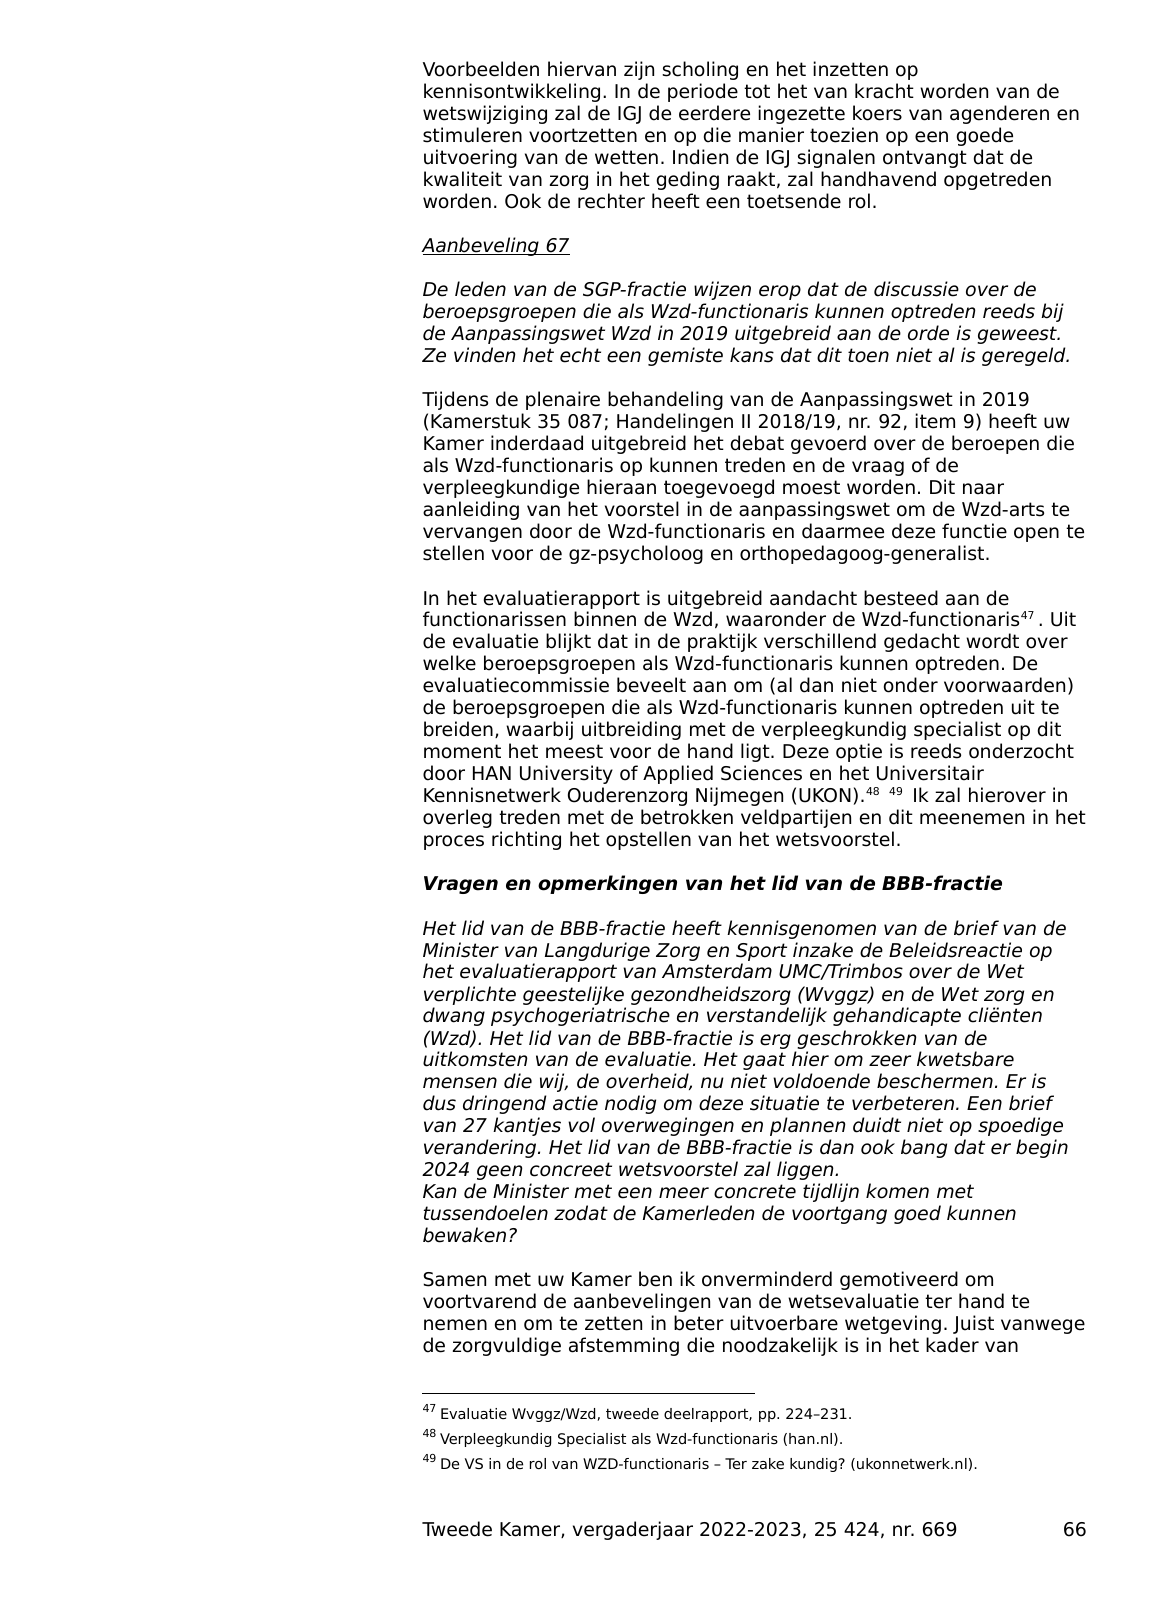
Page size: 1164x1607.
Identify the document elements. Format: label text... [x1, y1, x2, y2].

text Verpleegkundig Specialist als Wzd-functionaris (han.nl). [422, 1427, 1087, 1449]
subtitle Aanbeveling 67 [422, 235, 1087, 257]
text Kan de Minister met een meer concrete tijdlijn komen met tussendoelen zodat de Kamerleden de voortgang goed kunnen bewaken? [422, 1181, 1087, 1247]
text De leden van de SGP-fractie wijzen erop dat de discussie over de beroepsgroepen die als Wzd-functionaris kunnen optreden reeds bij de Aanpassingswet Wzd in 2019 uitgebreid aan de orde is geweest. Ze vinden het echt een gemiste kans dat dit toen niet al is geregeld. [422, 279, 1087, 367]
text Voorbeelden hiervan zijn scholing en het inzetten op kennisontwikkeling. In de periode tot het van kracht worden van de wetswijziging zal de IGJ de eerdere ingezette koers van agenderen en stimuleren voortzetten en op die manier toezien op een goede uitvoering van de wetten. Indien de IGJ signalen ontvangt dat de kwaliteit van zorg in het geding raakt, zal handhavend opgetreden worden. Ook de rechter heeft een toetsende rol. [422, 59, 1087, 213]
text Tijdens de plenaire behandeling van de Aanpassingswet in 2019 (Kamerstuk 35 087; Handelingen II 2018/19, nr. 92, item 9) heeft uw Kamer inderdaad uitgebreid het debat gevoerd over de beroepen die als Wzd-functionaris op kunnen treden en de vraag of de verpleegkundige hieraan toegevoegd moest worden. Dit naar aanleiding van het voorstel in de aanpassingswet om de Wzd-arts te vervangen door de Wzd-functionaris en daarmee deze functie open te stellen voor de gz-psycholoog en orthopedagoog-generalist. [422, 389, 1087, 565]
text Samen met uw Kamer ben ik onverminderd gemotiveerd om voortvarend de aanbevelingen van de wetsevaluatie ter hand te nemen en om te zetten in beter uitvoerbare wetgeving. Juist vanwege de zorgvuldige afstemming die noodzakelijk is in het kader van [422, 1269, 1087, 1357]
subtitle Vragen en opmerkingen van het lid van de BBB-fractie [422, 873, 1087, 895]
text In het evaluatierapport is uitgebreid aandacht besteed aan de functionarissen binnen de Wzd, waaronder de Wzd-functionaris. Uit de evaluatie blijkt dat in de praktijk verschillend gedacht wordt over welke beroepsgroepen als Wzd-functionaris kunnen optreden. De evaluatiecommissie beveelt aan om (al dan niet onder voorwaarden) de beroepsgroepen die als Wzd-functionaris kunnen optreden uit te breiden, waarbij uitbreiding met de verpleegkundig specialist op dit moment het meest voor de hand ligt. Deze optie is reeds onderzocht door HAN University of Applied Sciences en het Universitair Kennisnetwerk Ouderenzorg Nijmegen (UKON). Ik zal hierover in overleg treden met de betrokken veldpartijen en dit meenemen in het proces richting het opstellen van het wetsvoorstel. [422, 587, 1087, 851]
text De VS in de rol van WZD-functionaris – Ter zake kundig? (ukonnetwerk.nl). [422, 1452, 1087, 1474]
text Het lid van de BBB-fractie heeft kennisgenomen van de brief van de Minister van Langdurige Zorg en Sport inzake de Beleidsreactie op het evaluatierapport van Amsterdam UMC/Trimbos over de Wet verplichte geestelijke gezondheidszorg (Wvggz) en de Wet zorg en dwang psychogeriatrische en verstandelijk gehandicapte cliënten (Wzd). Het lid van de BBB-fractie is erg geschrokken van de uitkomsten van de evaluatie. Het gaat hier om zeer kwetsbare mensen die wij, de overheid, nu niet voldoende beschermen. Er is dus dringend actie nodig om deze situatie te verbeteren. Een brief van 27 kantjes vol overwegingen en plannen duidt niet op spoedige verandering. Het lid van de BBB-fractie is dan ook bang dat er begin 2024 geen concreet wetsvoorstel zal liggen. [422, 917, 1087, 1181]
text Evaluatie Wvggz/Wzd, tweede deelrapport, pp. 224–231. [422, 1402, 1087, 1424]
